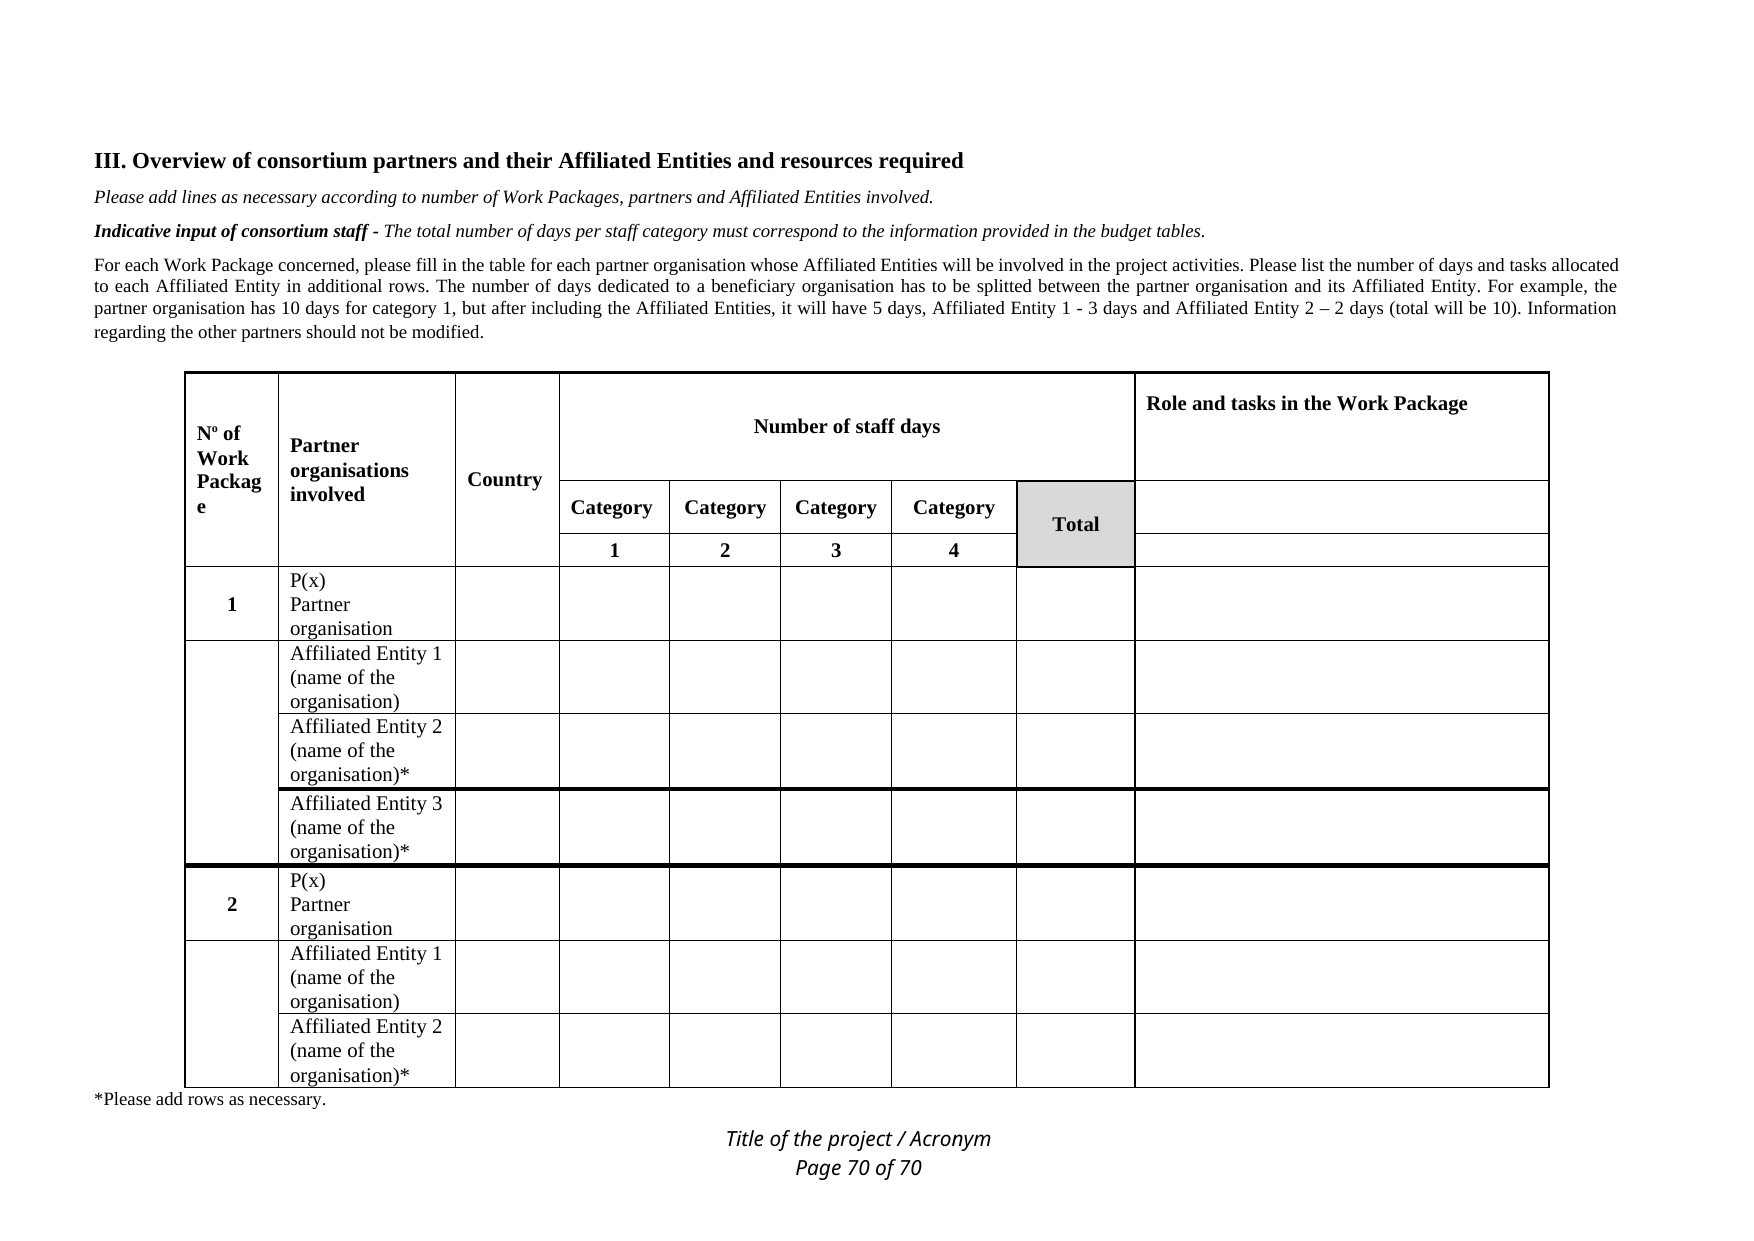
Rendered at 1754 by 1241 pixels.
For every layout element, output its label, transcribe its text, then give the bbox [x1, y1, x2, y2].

table_header No of Work Package [186, 374, 278, 566]
table_cell [781, 641, 891, 713]
table_cell 1 [186, 567, 278, 640]
table_cell Category [560, 481, 669, 533]
table_cell [186, 641, 278, 863]
table_cell Affiliated Entity 1 (name of the organisation) [279, 941, 455, 1013]
table_cell Total [1018, 482, 1134, 566]
table_cell [560, 714, 669, 786]
table_cell [186, 941, 278, 1087]
table_cell [1136, 641, 1548, 713]
table_cell [892, 941, 1016, 1013]
table_cell 2 [670, 534, 780, 566]
table_cell Affiliated Entity 3 (name of the organisation)* [279, 791, 455, 863]
table_cell [670, 567, 780, 640]
table_cell [456, 868, 559, 940]
table_cell [1017, 641, 1134, 713]
table_cell Affiliated Entity 1 (name of the organisation) [279, 641, 455, 713]
table_cell [1136, 1014, 1548, 1087]
table_cell Category [781, 481, 891, 533]
table_cell 2 [186, 868, 278, 940]
table_cell [560, 868, 669, 940]
table_cell [1017, 868, 1134, 940]
table_cell [781, 941, 891, 1013]
table_cell [892, 567, 1016, 640]
table_cell [1017, 568, 1134, 640]
table_cell [456, 1014, 559, 1087]
table_cell [892, 714, 1016, 786]
table_cell [560, 641, 669, 713]
table_cell Affiliated Entity 2 (name of the organisation)* [279, 714, 455, 786]
table_cell [781, 868, 891, 940]
text Please add lines as necessary according to number of Work Packages, partners and Affiliated Entities involved. [94, 186, 1623, 207]
table_cell [1136, 791, 1548, 863]
table_header Partner organisations involved [279, 374, 455, 566]
table_cell [456, 641, 559, 713]
table_cell [1136, 534, 1548, 566]
table_cell [1136, 567, 1548, 640]
table_cell [781, 714, 891, 786]
table_cell Category [892, 481, 1016, 533]
table_cell [560, 567, 669, 640]
table_cell [892, 868, 1016, 940]
table_cell [1017, 1014, 1134, 1087]
text For each Work Package concerned, please fill in the table for each partner organisation whose Affiliated Entities will be involved in the project activities. Please list the number of days and tasks allocated to each Affiliated Entity in additional rows. The number of days dedicated to a beneficiary organisation has to be splitted between the partner organisation and its Affiliated Entity. For example, the partner organisation has 10 days for category 1, but after including the Affiliated Entities, it will have 5 days, Affiliated Entity 1 - 3 days and Affiliated Entity 2 – 2 days (total will be 10). Information regarding the other partners should not be modified. [94, 254, 1623, 343]
table_header Role and tasks in the Work Package [1136, 374, 1548, 480]
table_cell [456, 791, 559, 863]
table_header Number of staff days [560, 374, 1134, 480]
table_cell [892, 1014, 1016, 1087]
table_cell [456, 567, 559, 640]
table_cell [670, 1014, 780, 1087]
table_cell P(x) Partner organisation [279, 868, 455, 940]
text Indicative input of consortium staff - The total number of days per staff category must correspond to the information provided in the budget tables. [94, 220, 1623, 241]
table_cell [892, 641, 1016, 713]
table_cell [456, 941, 559, 1013]
table_cell Affiliated Entity 2 (name of the organisation)* [279, 1014, 455, 1087]
table_cell [670, 791, 780, 863]
table_cell [560, 1014, 669, 1087]
table_header Country [456, 374, 559, 566]
text *Please add rows as necessary. [94, 1088, 1623, 1109]
table_cell [1017, 791, 1134, 863]
table_cell [781, 1014, 891, 1087]
text III. Overview of consortium partners and their Affiliated Entities and resources required [94, 147, 1623, 173]
table_cell [1136, 868, 1548, 940]
table_cell [1017, 941, 1134, 1013]
table_cell [670, 868, 780, 940]
table_cell [1136, 941, 1548, 1013]
table_cell 4 [892, 534, 1016, 566]
table_cell [781, 567, 891, 640]
table_cell [1017, 714, 1134, 786]
table_cell [781, 791, 891, 863]
table_cell [670, 641, 780, 713]
table_cell [1136, 481, 1548, 533]
table_cell [560, 791, 669, 863]
table_cell [1136, 714, 1548, 786]
table_cell [892, 791, 1016, 863]
table_cell [456, 714, 559, 786]
table_cell 3 [781, 534, 891, 566]
table_cell Category [670, 481, 780, 533]
table_cell [670, 941, 780, 1013]
table_cell 1 [560, 534, 669, 566]
table_cell [560, 941, 669, 1013]
table_cell P(x) Partner organisation [279, 567, 455, 640]
table_cell [670, 714, 780, 786]
